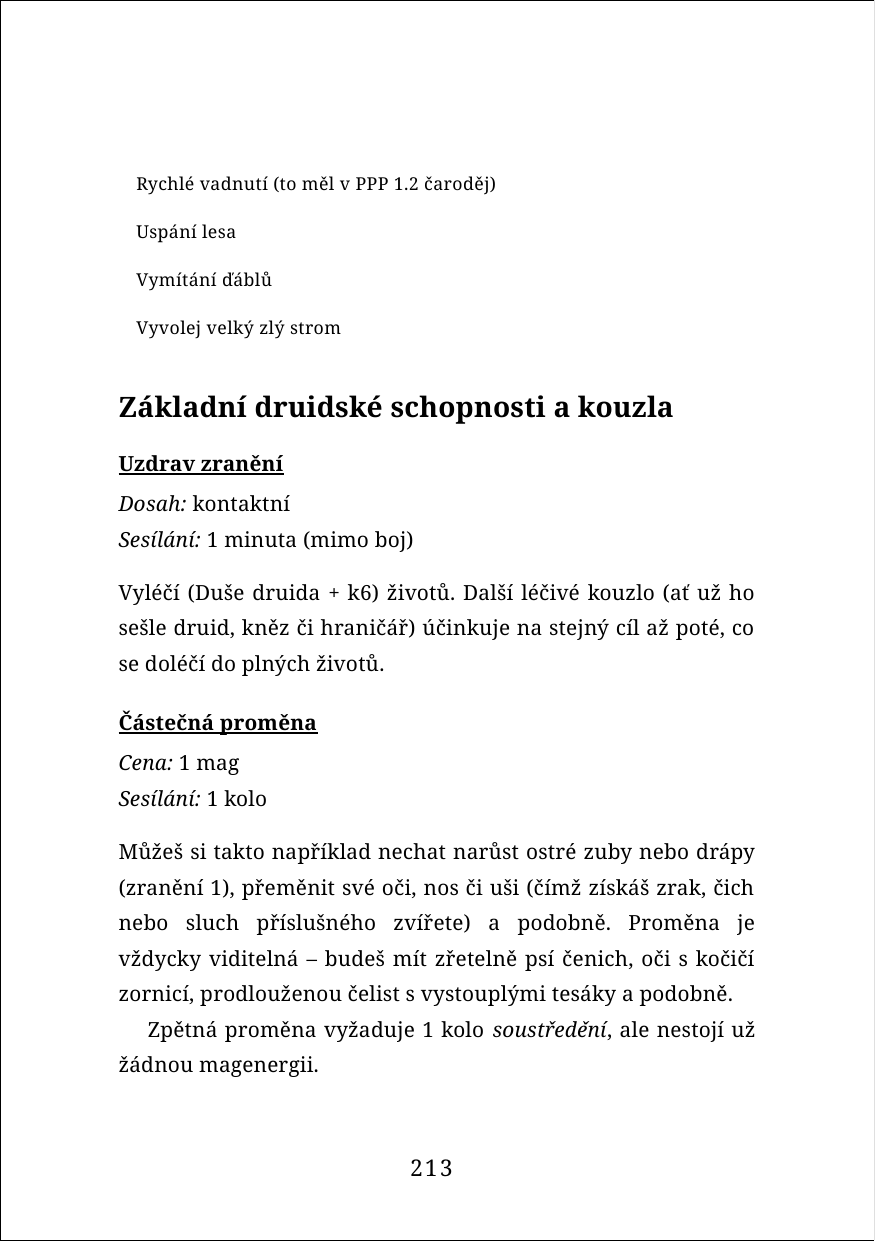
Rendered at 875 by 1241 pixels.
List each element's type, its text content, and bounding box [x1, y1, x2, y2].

text Vymítání ďáblů [136, 268, 756, 292]
text Rychlé vadnutí (to měl v PPP 1.2 čaroděj) [136, 172, 756, 196]
text Cena: 1 mag Sesílání: 1 kolo [118, 748, 756, 812]
subtitle Částečná proměna [118, 708, 756, 737]
text Vyléčí (Duše druida + k6) životů. Další léčivé kouzlo (ať už ho sešle druid, kněz či hraničář) účinkuje na stejný cíl až poté, co se doléčí do plných životů. [118, 578, 756, 677]
text Uspání lesa [136, 220, 756, 244]
subtitle Základní druidské schopnosti a kouzla [118, 387, 756, 425]
text Vyvolej velký zlý strom [136, 316, 756, 340]
text Můžeš si takto například nechat narůst ostré zuby nebo drápy (zranění 1), přeměnit své oči, nos či uši (čímž získáš zrak, čich nebo sluch příslušného zvířete) a podobně. Proměna je vždycky viditelná – budeš mít zřetelně psí čenich, oči s kočičí zornicí, prodlouženou čelist s vystouplými tesáky a podobně. Zpětná proměna vyžaduje 1 kolo soustředění, ale nestojí už žádnou magenergii. [118, 837, 756, 1079]
text Dosah: kontaktní Sesílání: 1 minuta (mimo boj) [118, 489, 756, 553]
subtitle Uzdrav zranění [118, 449, 756, 477]
